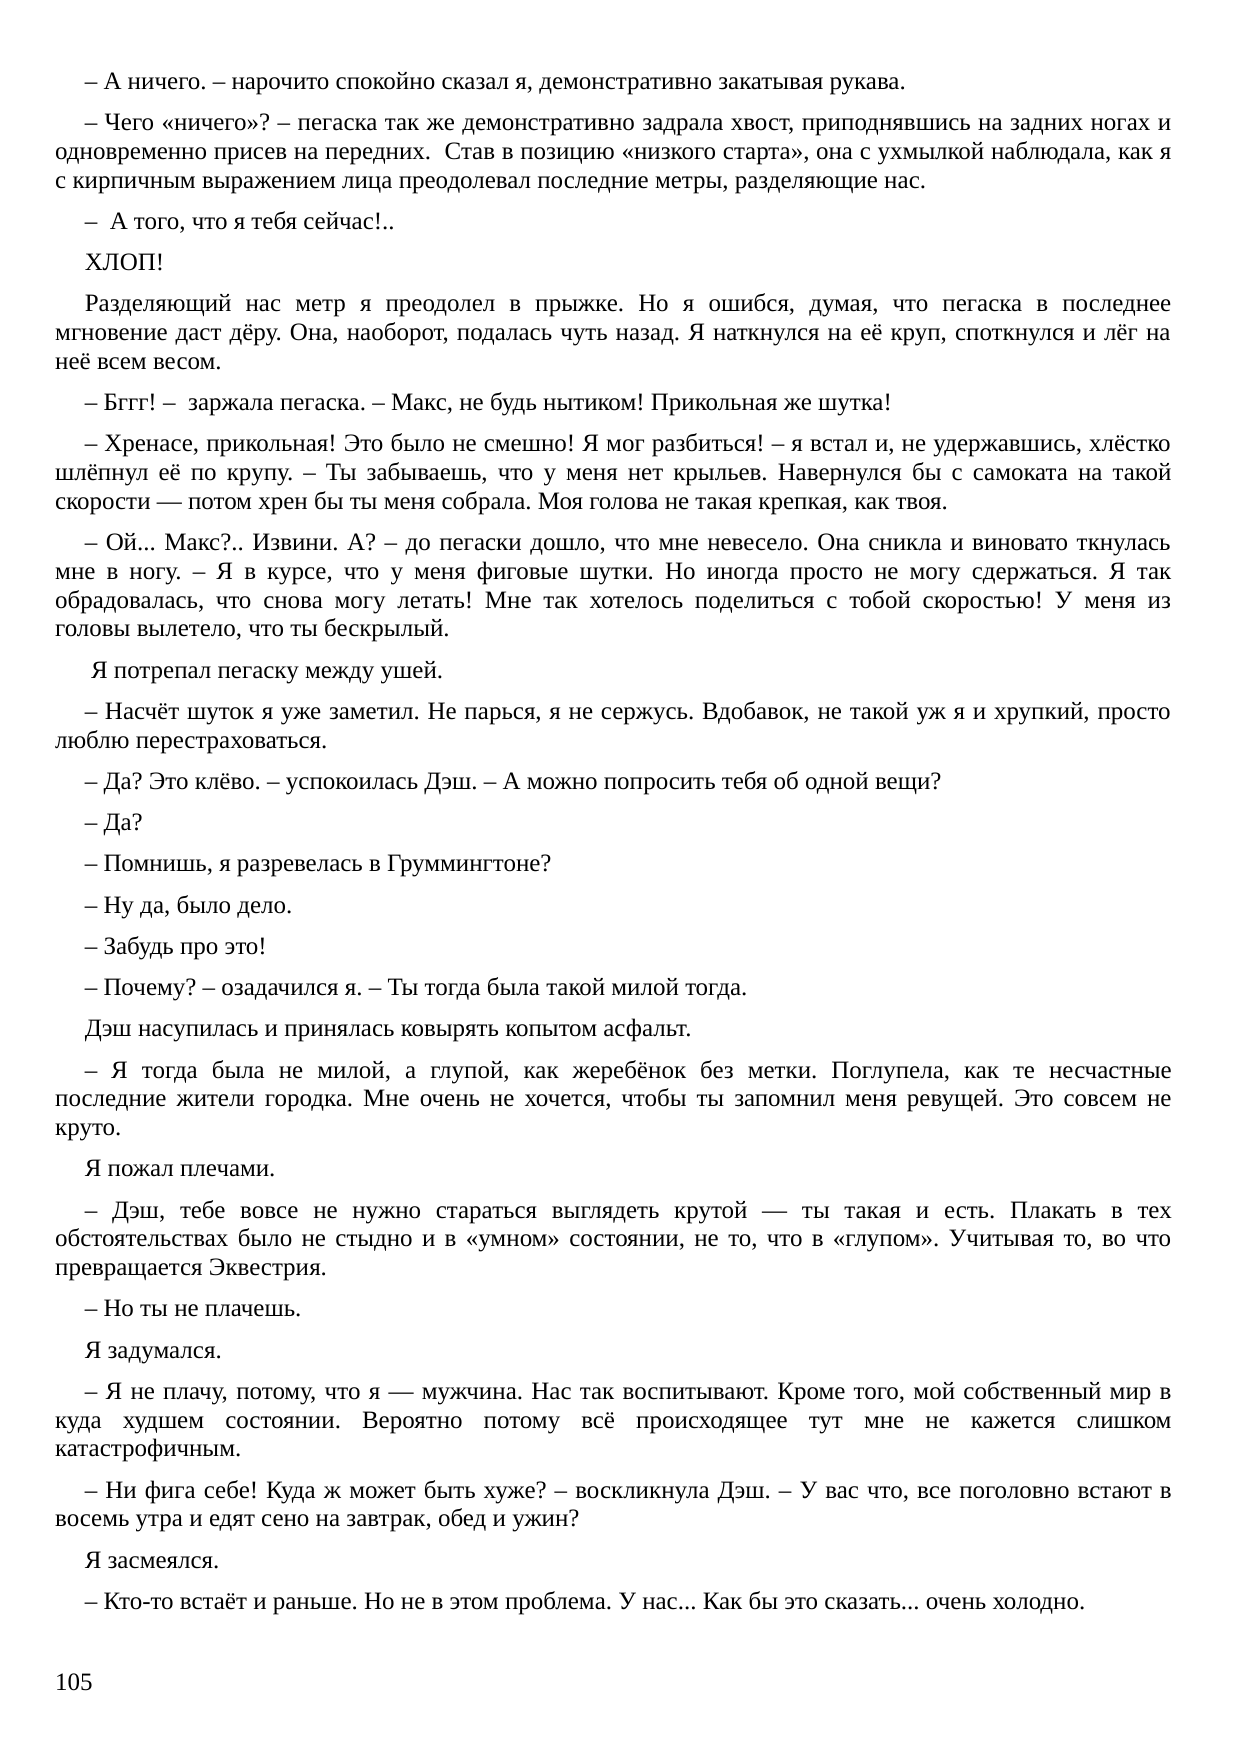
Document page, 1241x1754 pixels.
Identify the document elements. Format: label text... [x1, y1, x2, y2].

text Я задумался. [55, 1335, 1173, 1363]
text – Ну да, было дело. [55, 890, 1173, 918]
text – Кто-то встаёт и раньше. Но не в этом проблема. У нас... Как бы это сказать... очень холодно. [55, 1586, 1173, 1615]
text – А того, что я тебя сейчас!.. [55, 206, 1173, 235]
text – Почему? – озадачился я. – Ты тогда была такой милой тогда. [55, 972, 1173, 1001]
text – Я тогда была не милой, а глупой, как жеребёнок без метки. Поглупела, как те несчастные последние жители городка. Мне очень не хочется, чтобы ты запомнил меня ревущей. Это совсем не круто. [55, 1055, 1173, 1141]
text Я пожал плечами. [55, 1153, 1173, 1182]
text – Насчёт шуток я уже заметил. Не парься, я не сержусь. Вдобавок, не такой уж я и хрупкий, просто люблю перестраховаться. [55, 696, 1173, 753]
text – Но ты не плачешь. [55, 1293, 1173, 1322]
text Дэш насупилась и принялась ковырять копытом асфальт. [55, 1013, 1173, 1042]
text – Ой... Макс?.. Извини. А? – до пегаски дошло, что мне невесело. Она сникла и виновато ткнулась мне в ногу. – Я в курсе, что у меня фиговые шутки. Но иногда просто не могу сдержаться. Я так обрадовалась, что снова могу летать! Мне так хотелось поделиться с тобой скоростью! У меня из головы вылетело, что ты бескрылый. [55, 527, 1173, 642]
text – Да? Это клёво. – успокоилась Дэш. – А можно попросить тебя об одной вещи? [55, 766, 1173, 795]
text – Я не плачу, потому, что я — мужчина. Нас так воспитывают. Кроме того, мой собственный мир в куда худшем состоянии. Вероятно потому всё происходящее тут мне не кажется слишком катастрофичным. [55, 1376, 1173, 1462]
text – Чего «ничего»? – пегаска так же демонстративно задрала хвост, приподнявшись на задних ногах и одновременно присев на передних. Став в позицию «низкого старта», она с ухмылкой наблюдала, как я с кирпичным выражением лица преодолевал последние метры, разделяющие нас. [55, 107, 1173, 193]
text Я засмеялся. [55, 1545, 1173, 1573]
text – Забудь про это! [55, 931, 1173, 960]
text – Ни фига себе! Куда ж может быть хуже? – воскликнула Дэш. – У вас что, все поголовно встают в восемь утра и едят сено на завтрак, обед и ужин? [55, 1475, 1173, 1532]
text – Хренасе, прикольная! Это было не смешно! Я мог разбиться! – я встал и, не удержавшись, хлёстко шлёпнул её по крупу. – Ты забываешь, что у меня нет крыльев. Навернулся бы с самоката на такой скорости — потом хрен бы ты меня собрала. Моя голова не такая крепкая, как твоя. [55, 428, 1173, 515]
text – Да? [55, 807, 1173, 836]
text – А ничего. – нарочито спокойно сказал я, демонстративно закатывая рукава. [55, 66, 1173, 95]
text – Бггг! – заржала пегаска. – Макс, не будь нытиком! Прикольная же шутка! [55, 387, 1173, 416]
text Я потрепал пегаску между ушей. [55, 655, 1173, 683]
text – Дэш, тебе вовсе не нужно стараться выглядеть крутой — ты такая и есть. Плакать в тех обстоятельствах было не стыдно и в «умном» состоянии, не то, что в «глупом». Учитывая то, во что превращается Эквестрия. [55, 1195, 1173, 1281]
text Разделяющий нас метр я преодолел в прыжке. Но я ошибся, думая, что пегаска в последнее мгновение даст дёру. Она, наоборот, подалась чуть назад. Я наткнулся на её круп, споткнулся и лёг на неё всем весом. [55, 288, 1173, 375]
text – Помнишь, я разревелась в Груммингтоне? [55, 848, 1173, 877]
text ХЛОП! [55, 247, 1173, 276]
